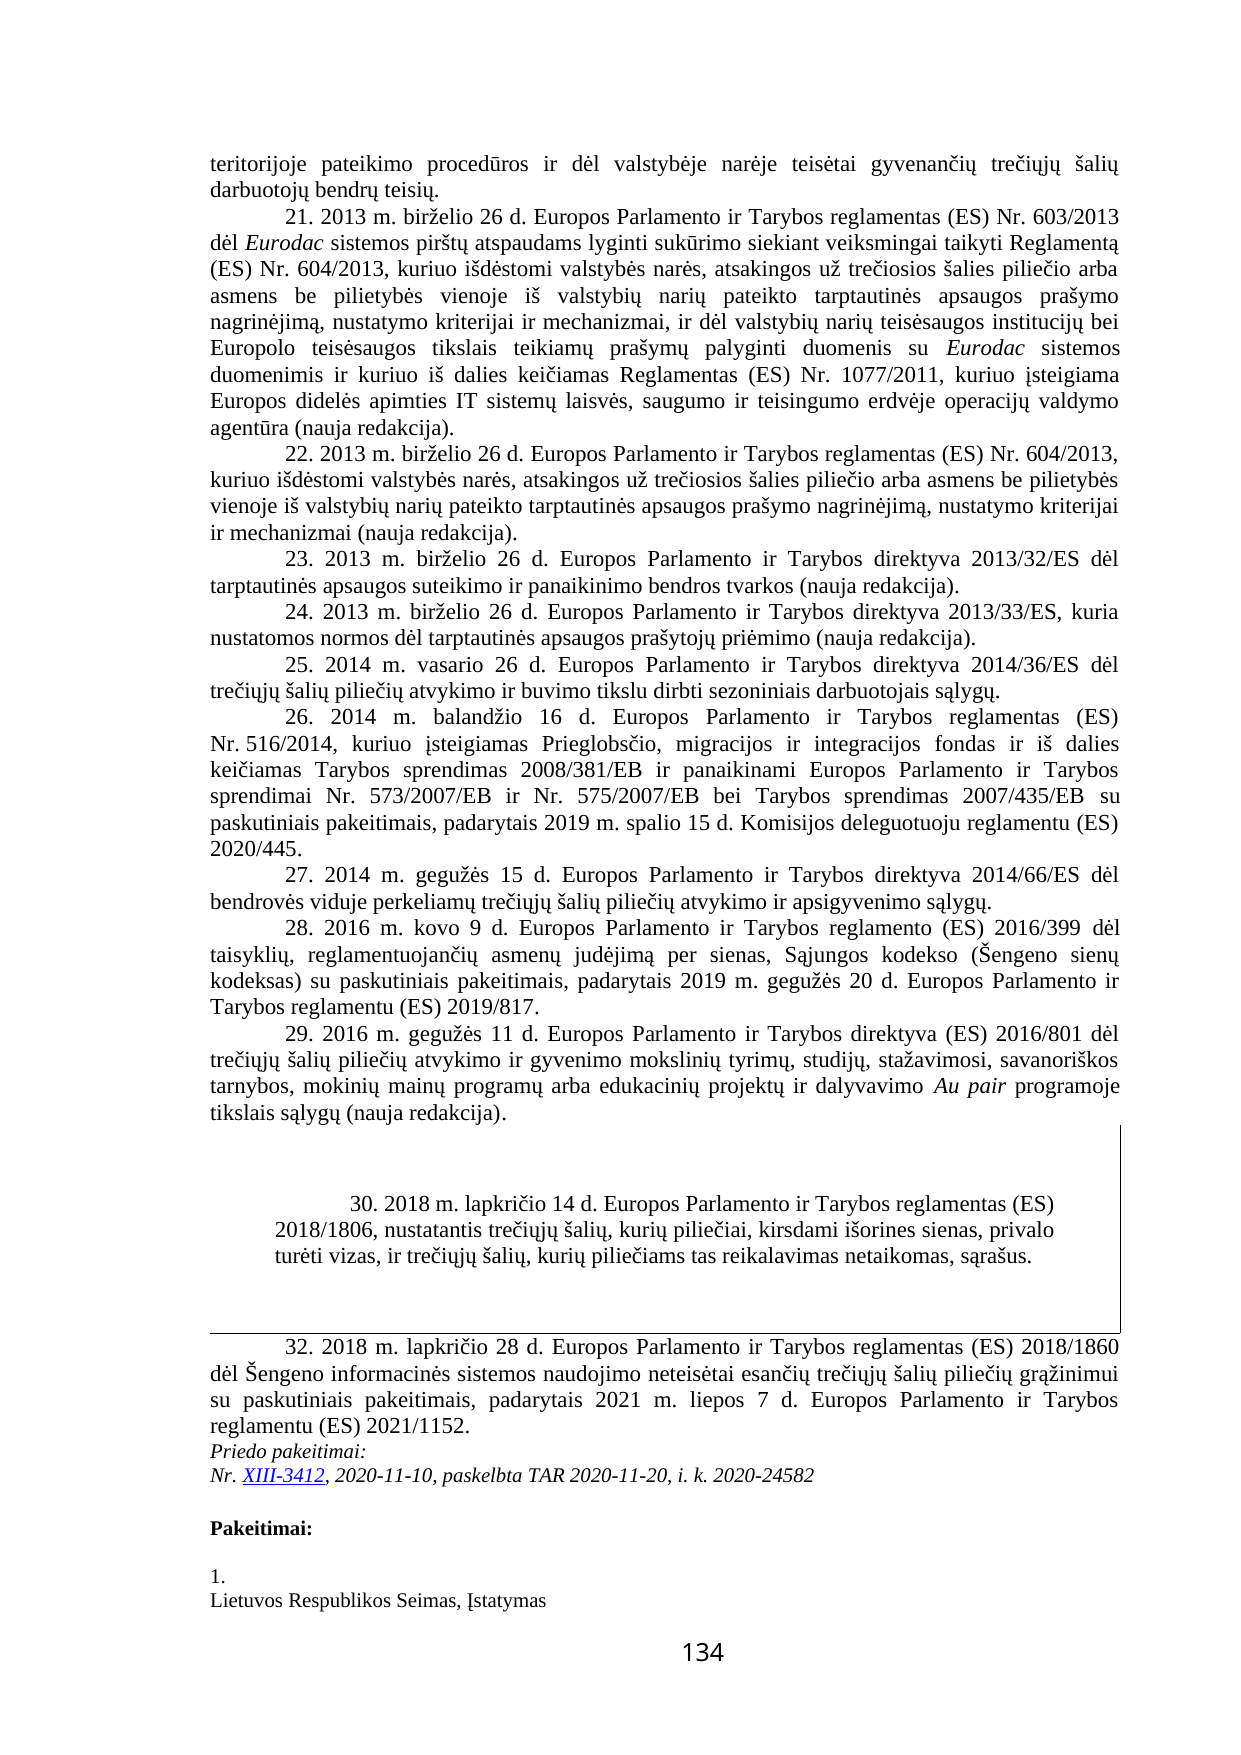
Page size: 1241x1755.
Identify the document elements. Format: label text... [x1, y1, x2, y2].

text 25. 2014 m. vasario 26 d. Europos Parlamento ir Tarybos direktyva 2014/36/ES dėl trečiųjų šalių piliečių atvykimo ir buvimo tikslu dirbti sezoniniais darbuotojais sąlygų. [210, 651, 1120, 703]
text 29. 2016 m. gegužės 11 d. Europos Parlamento ir Tarybos direktyva (ES) 2016/801 dėl trečiųjų šalių piliečių atvykimo ir gyvenimo mokslinių tyrimų, studijų, stažavimosi, savanoriškos tarnybos, mokinių mainų programų arba edukacinių projektų ir dalyvavimo Au pair programoje tikslais sąlygų (nauja redakcija). [210, 1020, 1120, 1125]
text teritorijoje pateikimo procedūros ir dėl valstybėje narėje teisėtai gyvenančių trečiųjų šalių darbuotojų bendrų teisių. [210, 150, 1120, 203]
text Lietuvos Respublikos Seimas, Įstatymas [210, 1588, 1120, 1612]
text Priedo pakeitimai: [210, 1439, 1120, 1463]
text 30. 2018 m. lapkričio 14 d. Europos Parlamento ir Tarybos reglamentas (ES) 2018/1806, nustatantis trečiųjų šalių, kurių piliečiai, kirsdami išorines sienas, privalo turėti vizas, ir trečiųjų šalių, kurių piliečiams tas reikalavimas netaikomas, sąrašus. [210, 1125, 1120, 1333]
text 21. 2013 m. birželio 26 d. Europos Parlamento ir Tarybos reglamentas (ES) Nr. 603/2013 dėl Eurodac sistemos pirštų atspaudams lyginti sukūrimo siekiant veiksmingai taikyti Reglamentą (ES) Nr. 604/2013, kuriuo išdėstomi valstybės narės, atsakingos už trečiosios šalies piliečio arba asmens be pilietybės vienoje iš valstybių narių pateikto tarptautinės apsaugos prašymo nagrinėjimą, nustatymo kriterijai ir mechanizmai, ir dėl valstybių narių teisėsaugos institucijų bei Europolo teisėsaugos tikslais teikiamų prašymų palyginti duomenis su Eurodac sistemos duomenimis ir kuriuo iš dalies keičiamas Reglamentas (ES) Nr. 1077/2011, kuriuo įsteigiama Europos didelės apimties IT sistemų laisvės, saugumo ir teisingumo erdvėje operacijų valdymo agentūra (nauja redakcija). [210, 203, 1120, 440]
text Pakeitimai: [210, 1516, 1120, 1540]
text 1. [210, 1564, 1120, 1588]
text 22. 2013 m. birželio 26 d. Europos Parlamento ir Tarybos reglamentas (ES) Nr. 604/2013, kuriuo išdėstomi valstybės narės, atsakingos už trečiosios šalies piliečio arba asmens be pilietybės vienoje iš valstybių narių pateikto tarptautinės apsaugos prašymo nagrinėjimą, nustatymo kriterijai ir mechanizmai (nauja redakcija). [210, 440, 1120, 545]
text 26. 2014 m. balandžio 16 d. Europos Parlamento ir Tarybos reglamentas (ES) Nr. 516/2014, kuriuo įsteigiamas Prieglobsčio, migracijos ir integracijos fondas ir iš dalies keičiamas Tarybos sprendimas 2008/381/EB ir panaikinami Europos Parlamento ir Tarybos sprendimai Nr. 573/2007/EB ir Nr. 575/2007/EB bei Tarybos sprendimas 2007/435/EB su paskutiniais pakeitimais, padarytais 2019 m. spalio 15 d. Komisijos deleguotuoju reglamentu (ES) 2020/445. [210, 703, 1120, 862]
text 23. 2013 m. birželio 26 d. Europos Parlamento ir Tarybos direktyva 2013/32/ES dėl tarptautinės apsaugos suteikimo ir panaikinimo bendros tvarkos (nauja redakcija). [210, 545, 1120, 598]
text 32. 2018 m. lapkričio 28 d. Europos Parlamento ir Tarybos reglamentas (ES) 2018/1860 dėl Šengeno informacinės sistemos naudojimo neteisėtai esančių trečiųjų šalių piliečių grąžinimui su paskutiniais pakeitimais, padarytais 2021 m. liepos 7 d. Europos Parlamento ir Tarybos reglamentu (ES) 2021/1152. [210, 1333, 1120, 1439]
text 28. 2016 m. kovo 9 d. Europos Parlamento ir Tarybos reglamento (ES) 2016/399 dėl taisyklių, reglamentuojančių asmenų judėjimą per sienas, Sąjungos kodekso (Šengeno sienų kodeksas) su paskutiniais pakeitimais, padarytais 2019 m. gegužės 20 d. Europos Parlamento ir Tarybos reglamentu (ES) 2019/817. [210, 914, 1120, 1020]
text 24. 2013 m. birželio 26 d. Europos Parlamento ir Tarybos direktyva 2013/33/ES, kuria nustatomos normos dėl tarptautinės apsaugos prašytojų priėmimo (nauja redakcija). [210, 598, 1120, 651]
text 27. 2014 m. gegužės 15 d. Europos Parlamento ir Tarybos direktyva 2014/66/ES dėl bendrovės viduje perkeliamų trečiųjų šalių piliečių atvykimo ir apsigyvenimo sąlygų. [210, 862, 1120, 914]
text Nr. XIII-3412, 2020-11-10, paskelbta TAR 2020-11-20, i. k. 2020-24582 [210, 1463, 1120, 1487]
